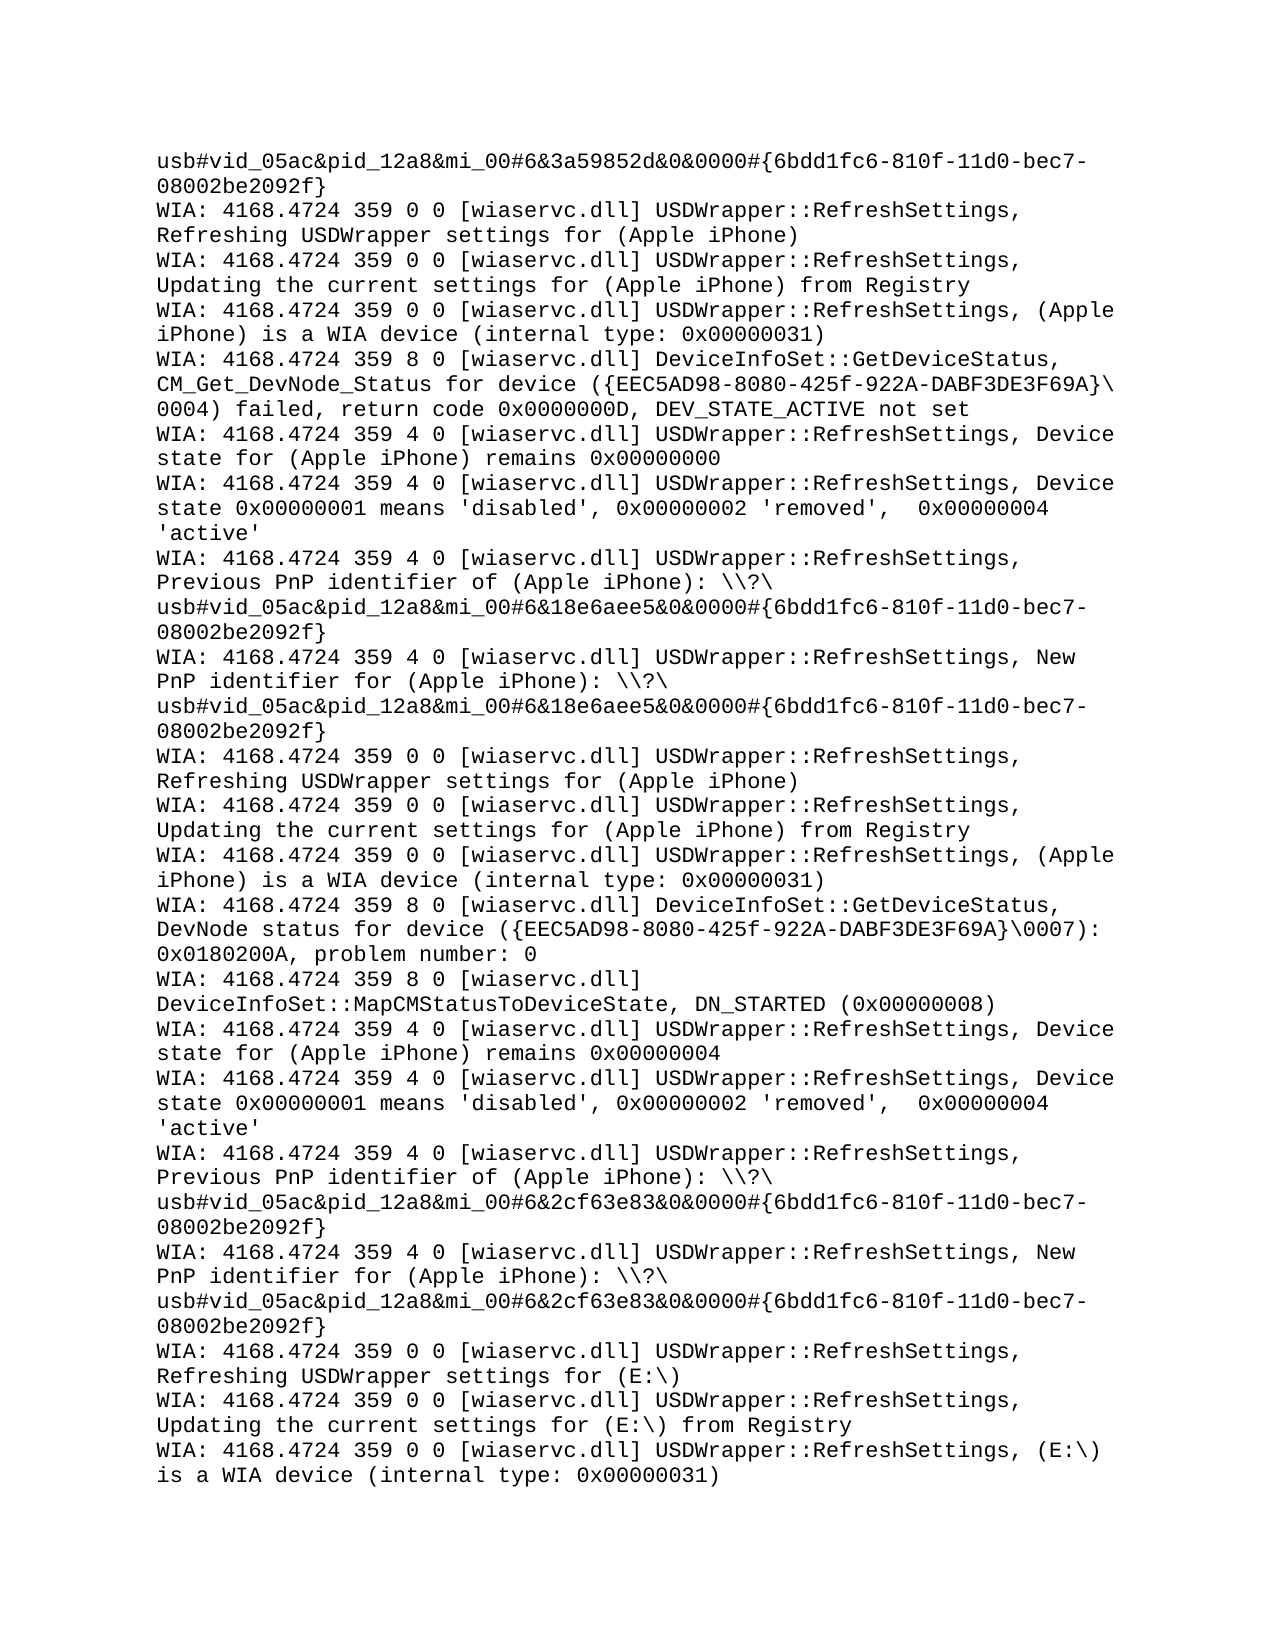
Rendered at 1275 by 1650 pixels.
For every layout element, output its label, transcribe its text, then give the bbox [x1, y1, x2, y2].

text WIA: 4168.4724 359 0 0 [wiaservc.dll] USDWrapper::RefreshSettings, (Apple iPhone) is a WIA device (internal type: 0x00000031) [156, 299, 1118, 348]
text WIA: 4168.4724 359 0 0 [wiaservc.dll] USDWrapper::RefreshSettings, Updating the current settings for (Apple iPhone) from Registry [156, 249, 1118, 299]
text WIA: 4168.4724 359 8 0 [wiaservc.dll] DeviceInfoSet::MapCMStatusToDeviceState, DN_STARTED (0x00000008) [156, 968, 1118, 1018]
text WIA: 4168.4724 359 8 0 [wiaservc.dll] DeviceInfoSet::GetDeviceStatus, CM_Get_DevNode_Status for device ({EEC5AD98-8080-425f-922A-DABF3DE3F69A}\0004) failed, return code 0x0000000D, DEV_STATE_ACTIVE not set [156, 348, 1118, 423]
text WIA: 4168.4724 359 4 0 [wiaservc.dll] USDWrapper::RefreshSettings, Previous PnP identifier of (Apple iPhone): \\?\usb#vid_05ac&pid_12a8&mi_00#6&2cf63e83&0&0000#{6bdd1fc6-810f-11d0-bec7-08002be2092f} [156, 1142, 1118, 1241]
text WIA: 4168.4724 359 4 0 [wiaservc.dll] USDWrapper::RefreshSettings, Device state 0x00000001 means 'disabled', 0x00000002 'removed', 0x00000004 'active' [156, 1067, 1118, 1142]
text WIA: 4168.4724 359 8 0 [wiaservc.dll] DeviceInfoSet::GetDeviceStatus, DevNode status for device ({EEC5AD98-8080-425f-922A-DABF3DE3F69A}\0007): 0x0180200A, problem number: 0 [156, 894, 1118, 968]
text WIA: 4168.4724 359 0 0 [wiaservc.dll] USDWrapper::RefreshSettings, (E:\) is a WIA device (internal type: 0x00000031) [156, 1439, 1118, 1489]
text usb#vid_05ac&pid_12a8&mi_00#6&3a59852d&0&0000#{6bdd1fc6-810f-11d0-bec7-08002be2092f} [156, 150, 1118, 199]
text WIA: 4168.4724 359 0 0 [wiaservc.dll] USDWrapper::RefreshSettings, (Apple iPhone) is a WIA device (internal type: 0x00000031) [156, 844, 1118, 894]
text WIA: 4168.4724 359 0 0 [wiaservc.dll] USDWrapper::RefreshSettings, Refreshing USDWrapper settings for (Apple iPhone) [156, 745, 1118, 794]
text WIA: 4168.4724 359 4 0 [wiaservc.dll] USDWrapper::RefreshSettings, Device state for (Apple iPhone) remains 0x00000000 [156, 423, 1118, 472]
text WIA: 4168.4724 359 4 0 [wiaservc.dll] USDWrapper::RefreshSettings, Previous PnP identifier of (Apple iPhone): \\?\usb#vid_05ac&pid_12a8&mi_00#6&18e6aee5&0&0000#{6bdd1fc6-810f-11d0-bec7-08002be2092f} [156, 547, 1118, 646]
text WIA: 4168.4724 359 0 0 [wiaservc.dll] USDWrapper::RefreshSettings, Refreshing USDWrapper settings for (E:\) [156, 1340, 1118, 1389]
text WIA: 4168.4724 359 4 0 [wiaservc.dll] USDWrapper::RefreshSettings, New PnP identifier for (Apple iPhone): \\?\usb#vid_05ac&pid_12a8&mi_00#6&18e6aee5&0&0000#{6bdd1fc6-810f-11d0-bec7-08002be2092f} [156, 646, 1118, 745]
text WIA: 4168.4724 359 4 0 [wiaservc.dll] USDWrapper::RefreshSettings, New PnP identifier for (Apple iPhone): \\?\usb#vid_05ac&pid_12a8&mi_00#6&2cf63e83&0&0000#{6bdd1fc6-810f-11d0-bec7-08002be2092f} [156, 1241, 1118, 1340]
text WIA: 4168.4724 359 0 0 [wiaservc.dll] USDWrapper::RefreshSettings, Refreshing USDWrapper settings for (Apple iPhone) [156, 199, 1118, 249]
text WIA: 4168.4724 359 4 0 [wiaservc.dll] USDWrapper::RefreshSettings, Device state for (Apple iPhone) remains 0x00000004 [156, 1018, 1118, 1067]
text WIA: 4168.4724 359 0 0 [wiaservc.dll] USDWrapper::RefreshSettings, Updating the current settings for (E:\) from Registry [156, 1389, 1118, 1439]
text WIA: 4168.4724 359 4 0 [wiaservc.dll] USDWrapper::RefreshSettings, Device state 0x00000001 means 'disabled', 0x00000002 'removed', 0x00000004 'active' [156, 472, 1118, 547]
text WIA: 4168.4724 359 0 0 [wiaservc.dll] USDWrapper::RefreshSettings, Updating the current settings for (Apple iPhone) from Registry [156, 794, 1118, 844]
